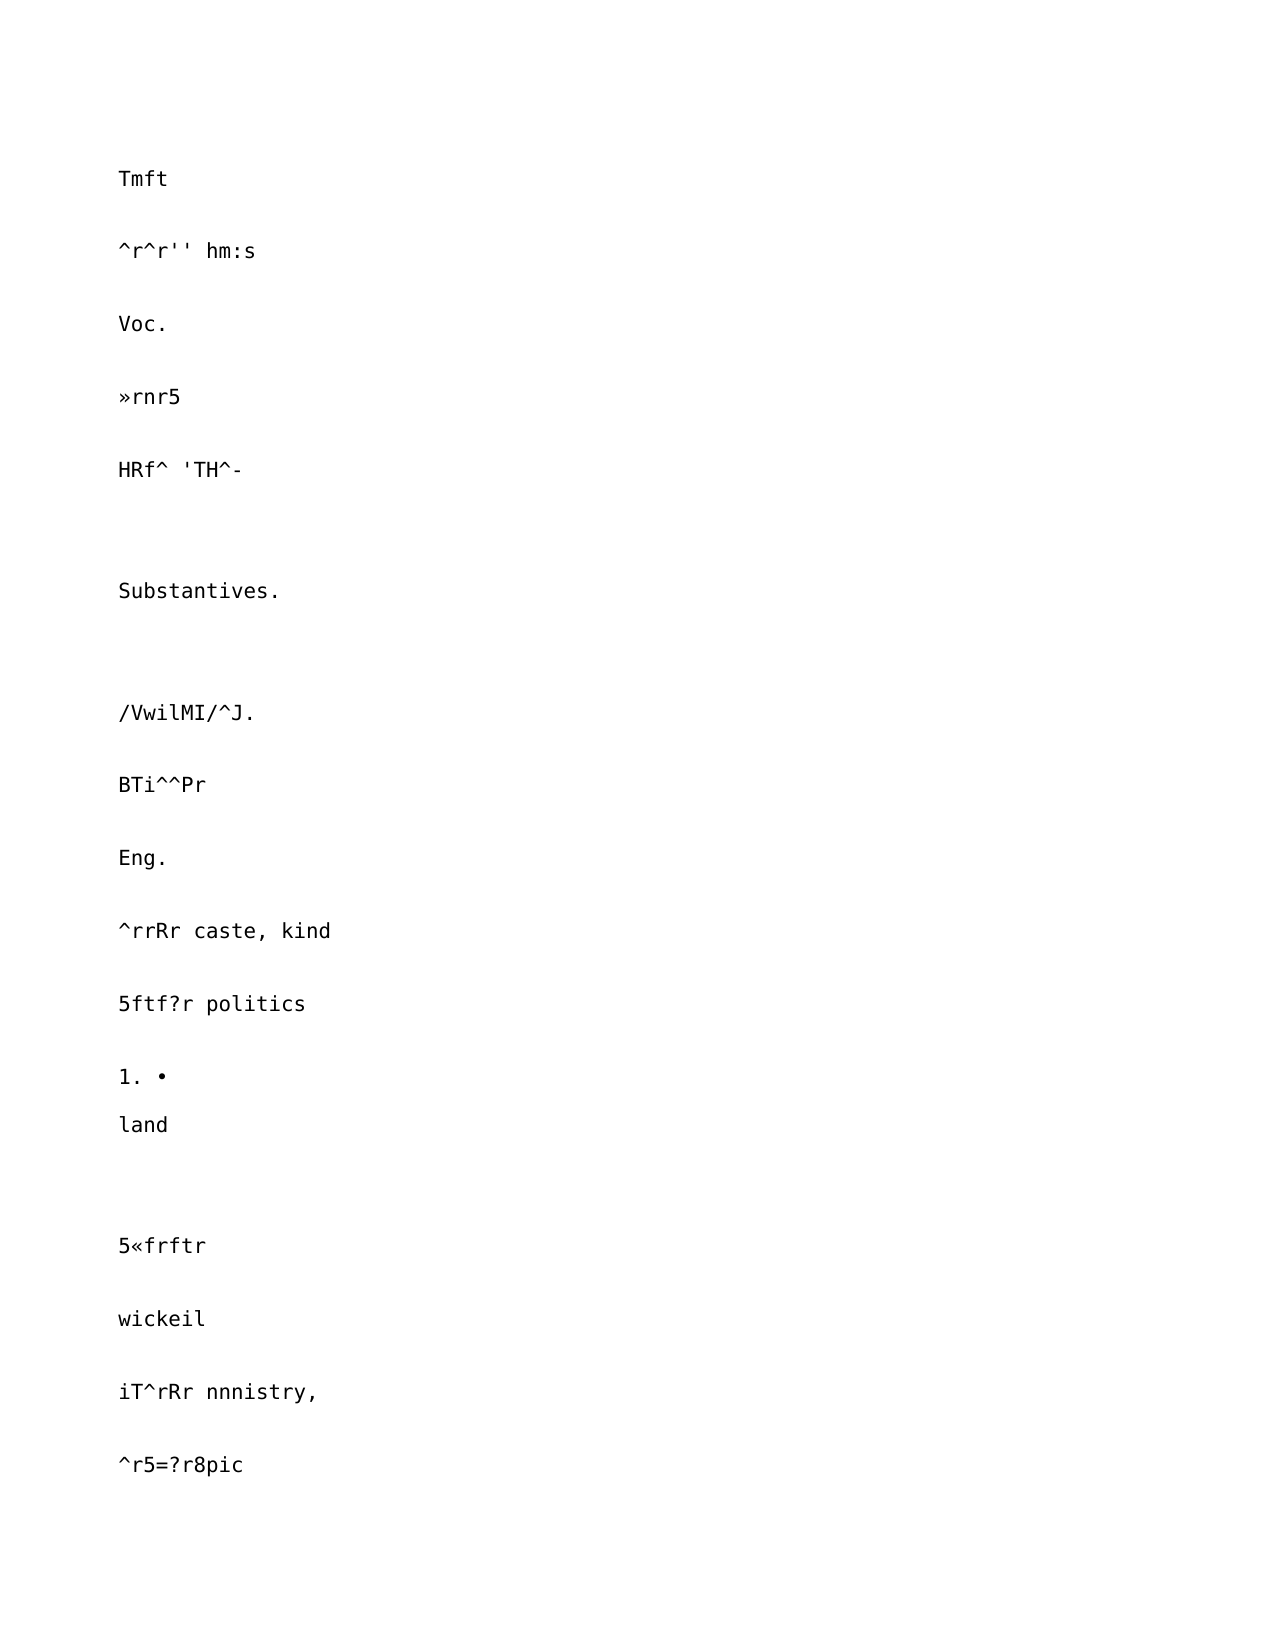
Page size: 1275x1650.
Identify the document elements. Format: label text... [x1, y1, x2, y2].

text HRf^ 'TH^- [118, 458, 1157, 482]
text 5«frftr [118, 1234, 1157, 1259]
text ^rrRr caste, kind [118, 919, 1157, 943]
text wickeil [118, 1307, 1157, 1332]
text iT^rRr nnnistry, [118, 1380, 1157, 1404]
text land [118, 1113, 1157, 1137]
text »rnr5 [118, 385, 1157, 409]
text 1. • [118, 1065, 1157, 1089]
text /VwilMI/^J. [118, 701, 1157, 725]
text Eng. [118, 846, 1157, 871]
text Voc. [118, 312, 1157, 337]
text ^r5=?r8pic [118, 1453, 1157, 1477]
text Tmft [118, 167, 1157, 191]
text 5ftf?r politics [118, 992, 1157, 1016]
text Substantives. [118, 579, 1157, 603]
text ^r^r'' hm:s [118, 239, 1157, 264]
text BTi^^Pr [118, 773, 1157, 798]
